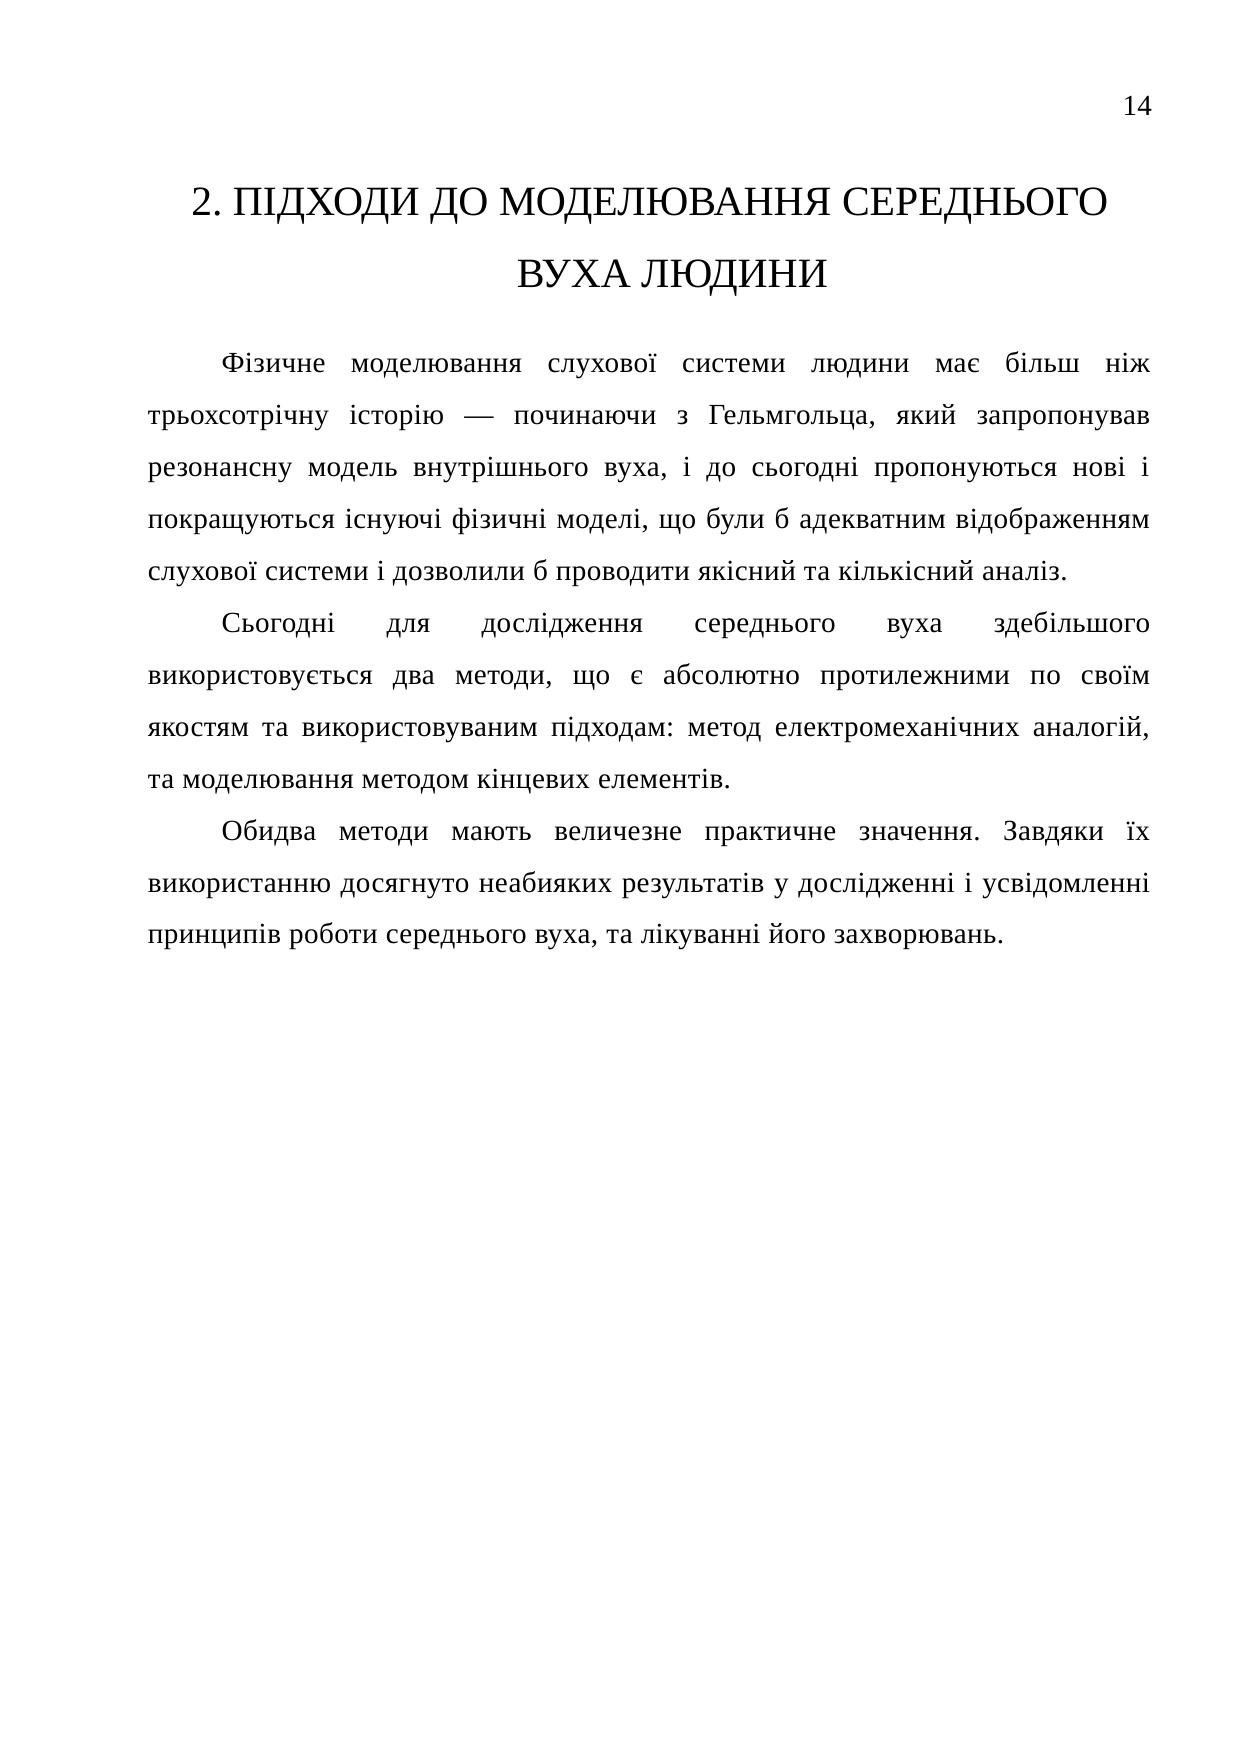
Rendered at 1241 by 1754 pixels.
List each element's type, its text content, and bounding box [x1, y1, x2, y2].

text Сьогодні для дослідження середнього вуха здебільшого використовується два методи, що є абсолютно протилежними по своїм якостям та використовуваним підходам: метод електромеханічних аналогій, та моделювання методом кінцевих елементів. [148, 605, 1152, 794]
subtitle Підходи до моделювання середнього вуха людини [148, 176, 1152, 296]
text Фізичне моделювання слухової системи людини має більш ніж трьохсотрічну історію — починаючи з Гельмгольца, який запропонував резонансну модель внутрішнього вуха, і до сьогодні пропонуються нові і покращуються існуючі фізичні моделі, що були б адекватним відображенням слухової системи і дозволили б проводити якісний та кількісний аналіз. [148, 345, 1152, 586]
text Обидва методи мають величезне практичне значення. Завдяки їх використанню досягнуто неабияких результатів у дослідженні і усвідомленні принципів роботи середнього вуха, та лікуванні його захворювань. [148, 813, 1152, 950]
